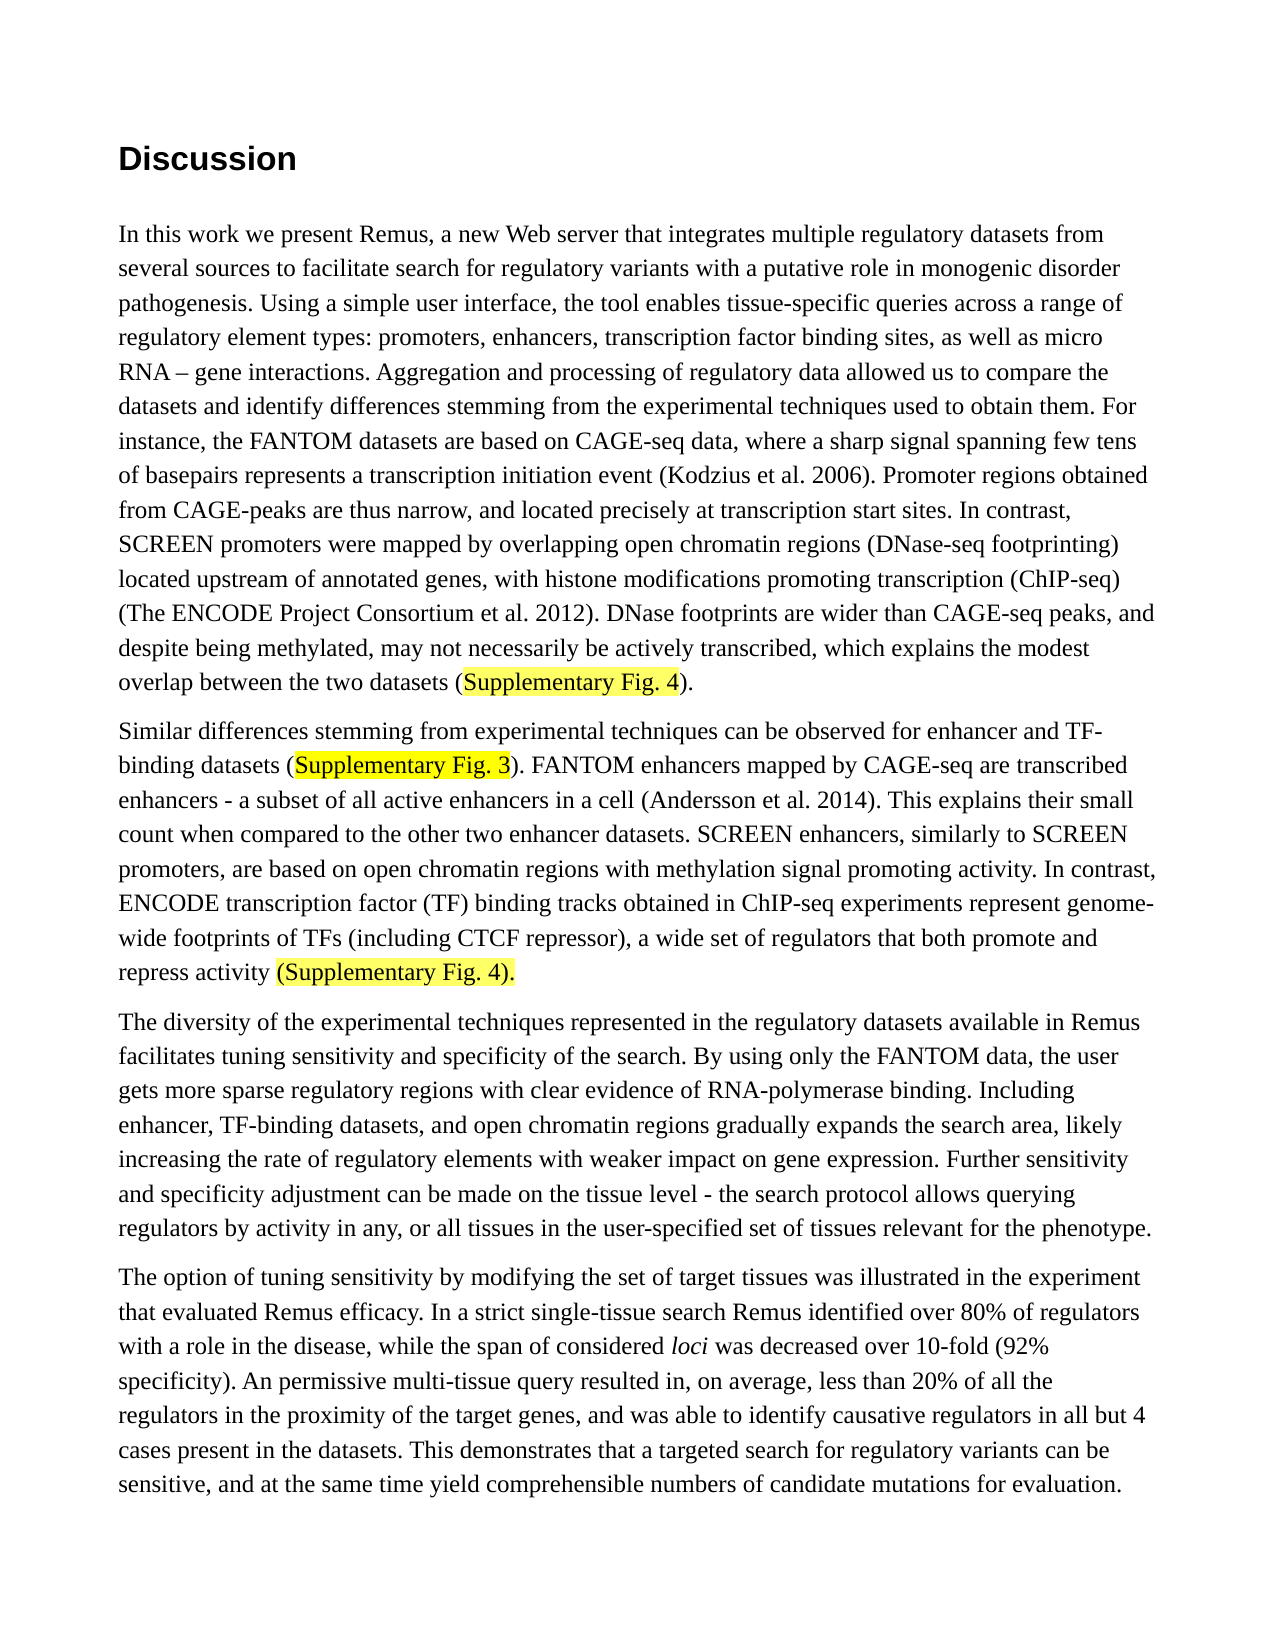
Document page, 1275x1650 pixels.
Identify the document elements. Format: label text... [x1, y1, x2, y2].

text Similar differences stemming from experimental techniques can be observed for enhancer and TF-binding datasets (Supplementary Fig. 3). FANTOM enhancers mapped by CAGE-seq are transcribed enhancers - a subset of all active enhancers in a cell (Andersson et al. 2014). This explains their small count when compared to the other two enhancer datasets. SCREEN enhancers, similarly to SCREEN promoters, are based on open chromatin regions with methylation signal promoting activity. In contrast, ENCODE transcription factor (TF) binding tracks obtained in ChIP-seq experiments represent genome-wide footprints of TFs (including CTCF repressor), a wide set of regulators that both promote and repress activity (Supplementary Fig. 4). [118, 716, 1157, 986]
text The diversity of the experimental techniques represented in the regulatory datasets available in Remus facilitates tuning sensitivity and specificity of the search. By using only the FANTOM data, the user gets more sparse regulatory regions with clear evidence of RNA-polymerase binding. Including enhancer, TF-binding datasets, and open chromatin regions gradually expands the search area, likely increasing the rate of regulatory elements with weaker impact on gene expression. Further sensitivity and specificity adjustment can be made on the tissue level - the search protocol allows querying regulators by activity in any, or all tissues in the user-specified set of tissues relevant for the phenotype. [118, 1007, 1157, 1242]
subtitle Discussion [118, 139, 1157, 178]
text The option of tuning sensitivity by modifying the set of target tissues was illustrated in the experiment that evaluated Remus efficacy. In a strict single-tissue search Remus identified over 80% of regulators with a role in the disease, while the span of considered loci was decreased over 10-fold (92% specificity). An permissive multi-tissue query resulted in, on average, less than 20% of all the regulators in the proximity of the target genes, and was able to identify causative regulators in all but 4 cases present in the datasets. This demonstrates that a targeted search for regulatory variants can be sensitive, and at the same time yield comprehensible numbers of candidate mutations for evaluation. [118, 1262, 1157, 1498]
text In this work we present Remus, a new Web server that integrates multiple regulatory datasets from several sources to facilitate search for regulatory variants with a putative role in monogenic disorder pathogenesis. Using a simple user interface, the tool enables tissue-specific queries across a range of regulatory element types: promoters, enhancers, transcription factor binding sites, as well as micro RNA – gene interactions. Aggregation and processing of regulatory data allowed us to compare the datasets and identify differences stemming from the experimental techniques used to obtain them. For instance, the FANTOM datasets are based on CAGE-seq data, where a sharp signal spanning few tens of basepairs represents a transcription initiation event (Kodzius et al. 2006). Promoter regions obtained from CAGE-peaks are thus narrow, and located precisely at transcription start sites. In contrast, SCREEN promoters were mapped by overlapping open chromatin regions (DNase-seq footprinting) located upstream of annotated genes, with histone modifications promoting transcription (ChIP-seq) (The ENCODE Project Consortium et al. 2012). DNase footprints are wider than CAGE-seq peaks, and despite being methylated, may not necessarily be actively transcribed, which explains the modest overlap between the two datasets (Supplementary Fig. 4). [118, 219, 1157, 696]
